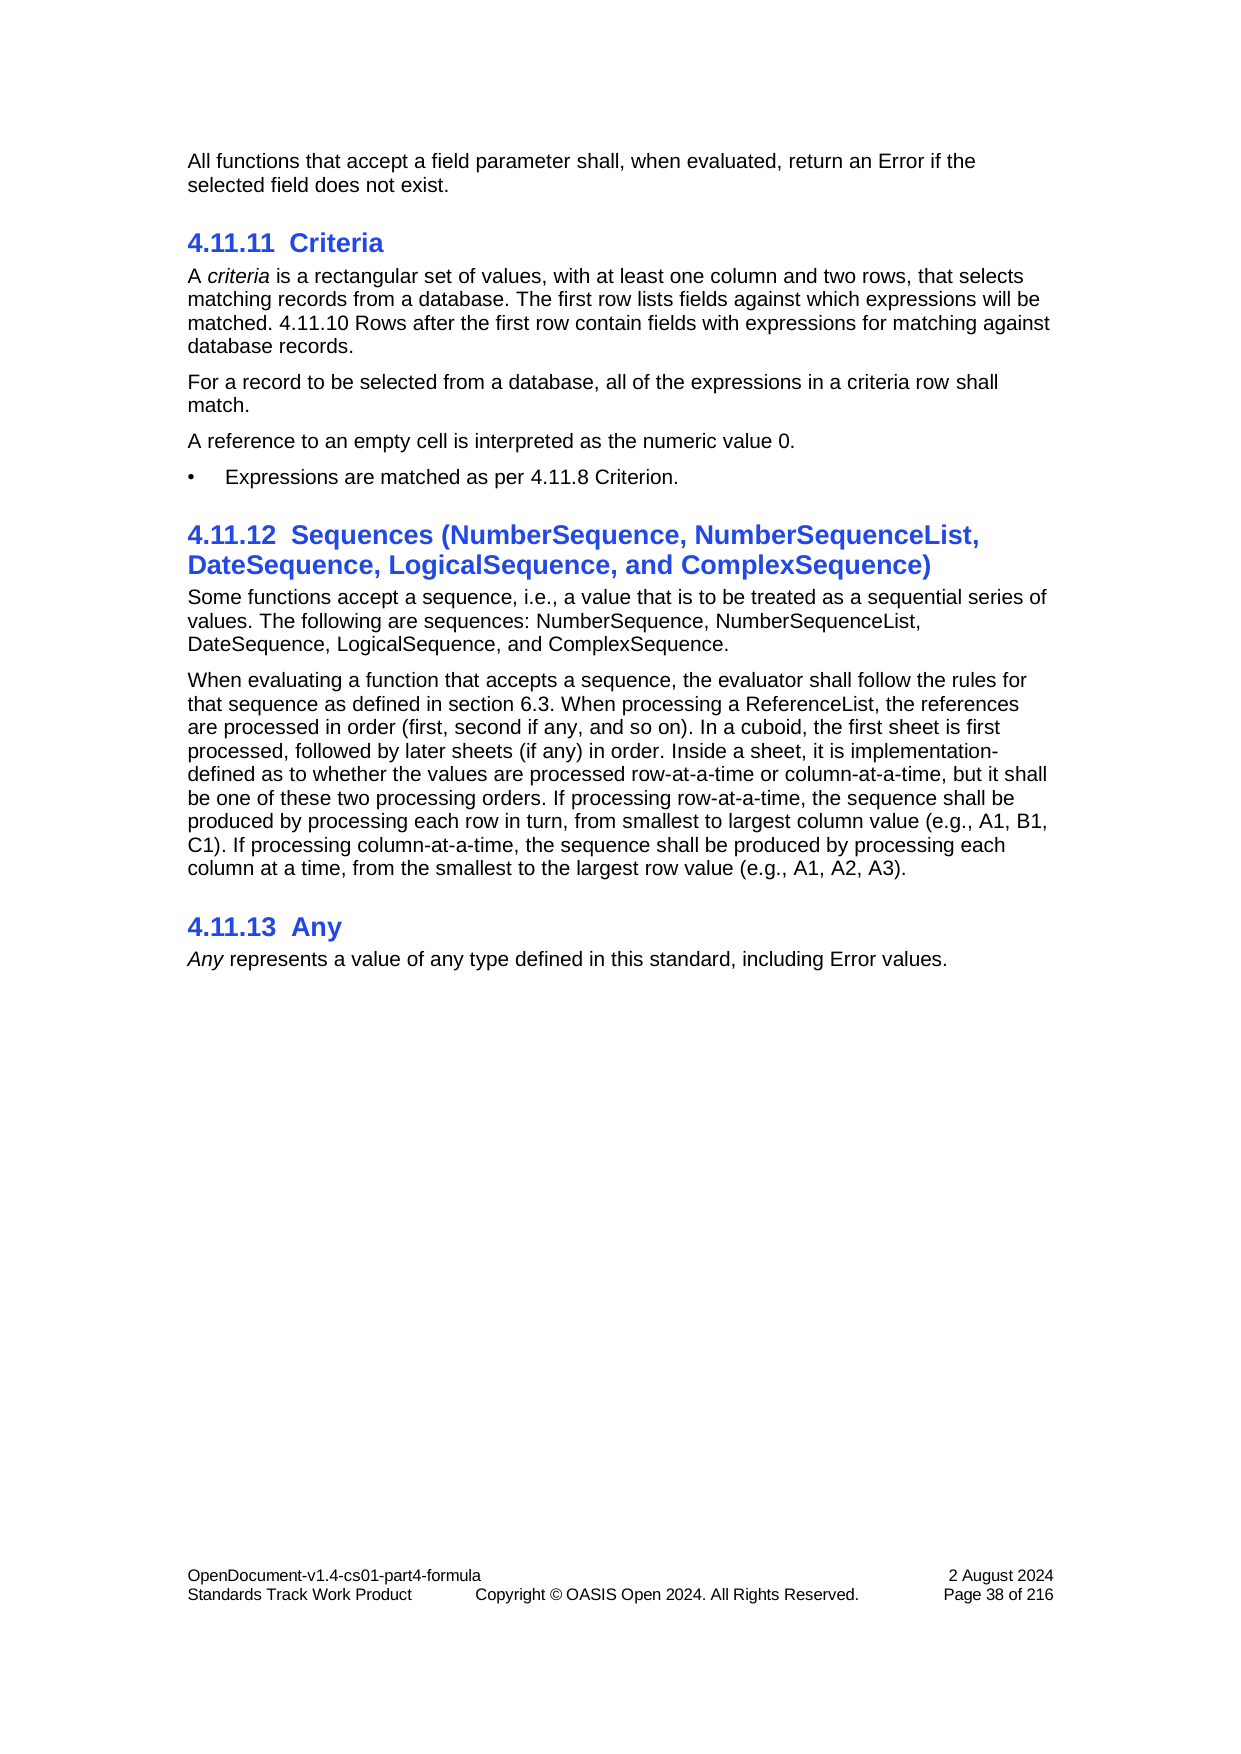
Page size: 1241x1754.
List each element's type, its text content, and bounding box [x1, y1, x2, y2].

subtitle Any [187, 911, 1053, 941]
list Expressions are matched as per 4.11.8 Criterion. [187, 465, 1053, 489]
subtitle Sequences (NumberSequence, NumberSequenceList, DateSequence, LogicalSequence, and ComplexSequence) [187, 520, 1053, 580]
text Any represents a value of any type defined in this standard, including Error values. [187, 947, 1053, 971]
text For a record to be selected from a database, all of the expressions in a criteria row shall match. [187, 370, 1053, 417]
text A criteria is a rectangular set of values, with at least one column and two rows, that selects matching records from a database. The first row lists fields against which expressions will be matched. 4.11.10 Rows after the first row contain fields with expressions for matching against database records. [187, 264, 1053, 358]
text All functions that accept a field parameter shall, when evaluated, return an Error if the selected field does not exist. [187, 150, 1053, 197]
subtitle Criteria [187, 228, 1053, 258]
text When evaluating a function that accepts a sequence, the evaluator shall follow the rules for that sequence as defined in section 6.3. When processing a ReferenceList, the references are processed in order (first, second if any, and so on). In a cuboid, the first sheet is first processed, followed by later sheets (if any) in order. Inside a sheet, it is implementation-defined as to whether the values are processed row-at-a-time or column-at-a-time, but it shall be one of these two processing orders. If processing row-at-a-time, the sequence shall be produced by processing each row in turn, from smallest to largest column value (e.g., A1, B1, C1). If processing column-at-a-time, the sequence shall be produced by processing each column at a time, from the smallest to the largest row value (e.g., A1, A2, A3). [187, 668, 1053, 880]
text A reference to an empty cell is interpreted as the numeric value 0. [187, 429, 1053, 453]
text Some functions accept a sequence, i.e., a value that is to be treated as a sequential series of values. The following are sequences: NumberSequence, NumberSequenceList, DateSequence, LogicalSequence, and ComplexSequence. [187, 586, 1053, 656]
